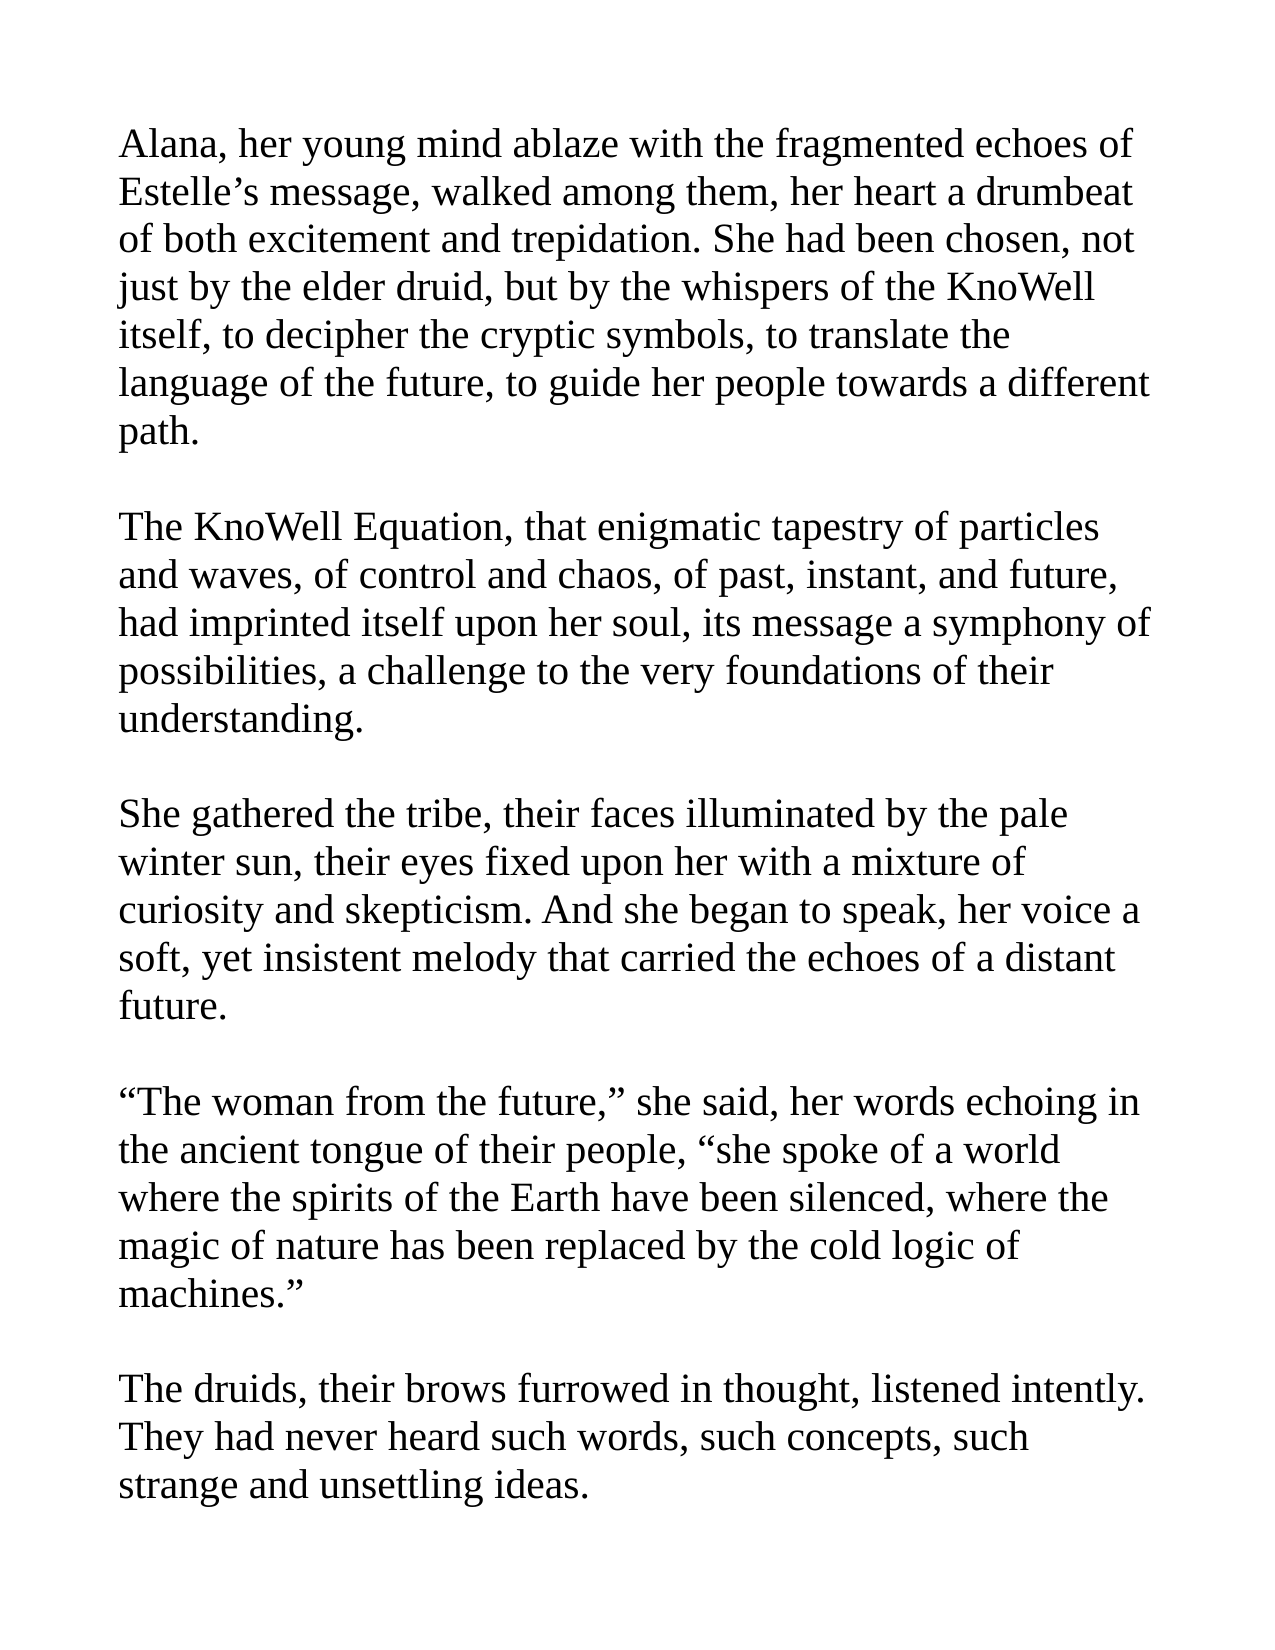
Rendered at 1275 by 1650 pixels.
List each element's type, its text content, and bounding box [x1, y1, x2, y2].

text Alana, her young mind ablaze with the fragmented echoes of Estelle’s message, walked among them, her heart a drumbeat of both excitement and trepidation. She had been chosen, not just by the elder druid, but by the whispers of the KnoWell itself, to decipher the cryptic symbols, to translate the language of the future, to guide her people towards a different path. [118, 118, 1157, 453]
text The druids, their brows furrowed in thought, listened intently. They had never heard such words, such concepts, such strange and unsettling ideas. [118, 1364, 1157, 1508]
text The KnoWell Equation, that enigmatic tapestry of particles and waves, of control and chaos, of past, instant, and future, had imprinted itself upon her soul, its message a symphony of possibilities, a challenge to the very foundations of their understanding. [118, 501, 1157, 741]
text She gathered the tribe, their faces illuminated by the pale winter sun, their eyes fixed upon her with a mixture of curiosity and skepticism. And she began to speak, her voice a soft, yet insistent melody that carried the echoes of a distant future. [118, 789, 1157, 1028]
text “The woman from the future,” she said, her words echoing in the ancient tongue of their people, “she spoke of a world where the spirits of the Earth have been silenced, where the magic of nature has been replaced by the cold logic of machines.” [118, 1076, 1157, 1316]
